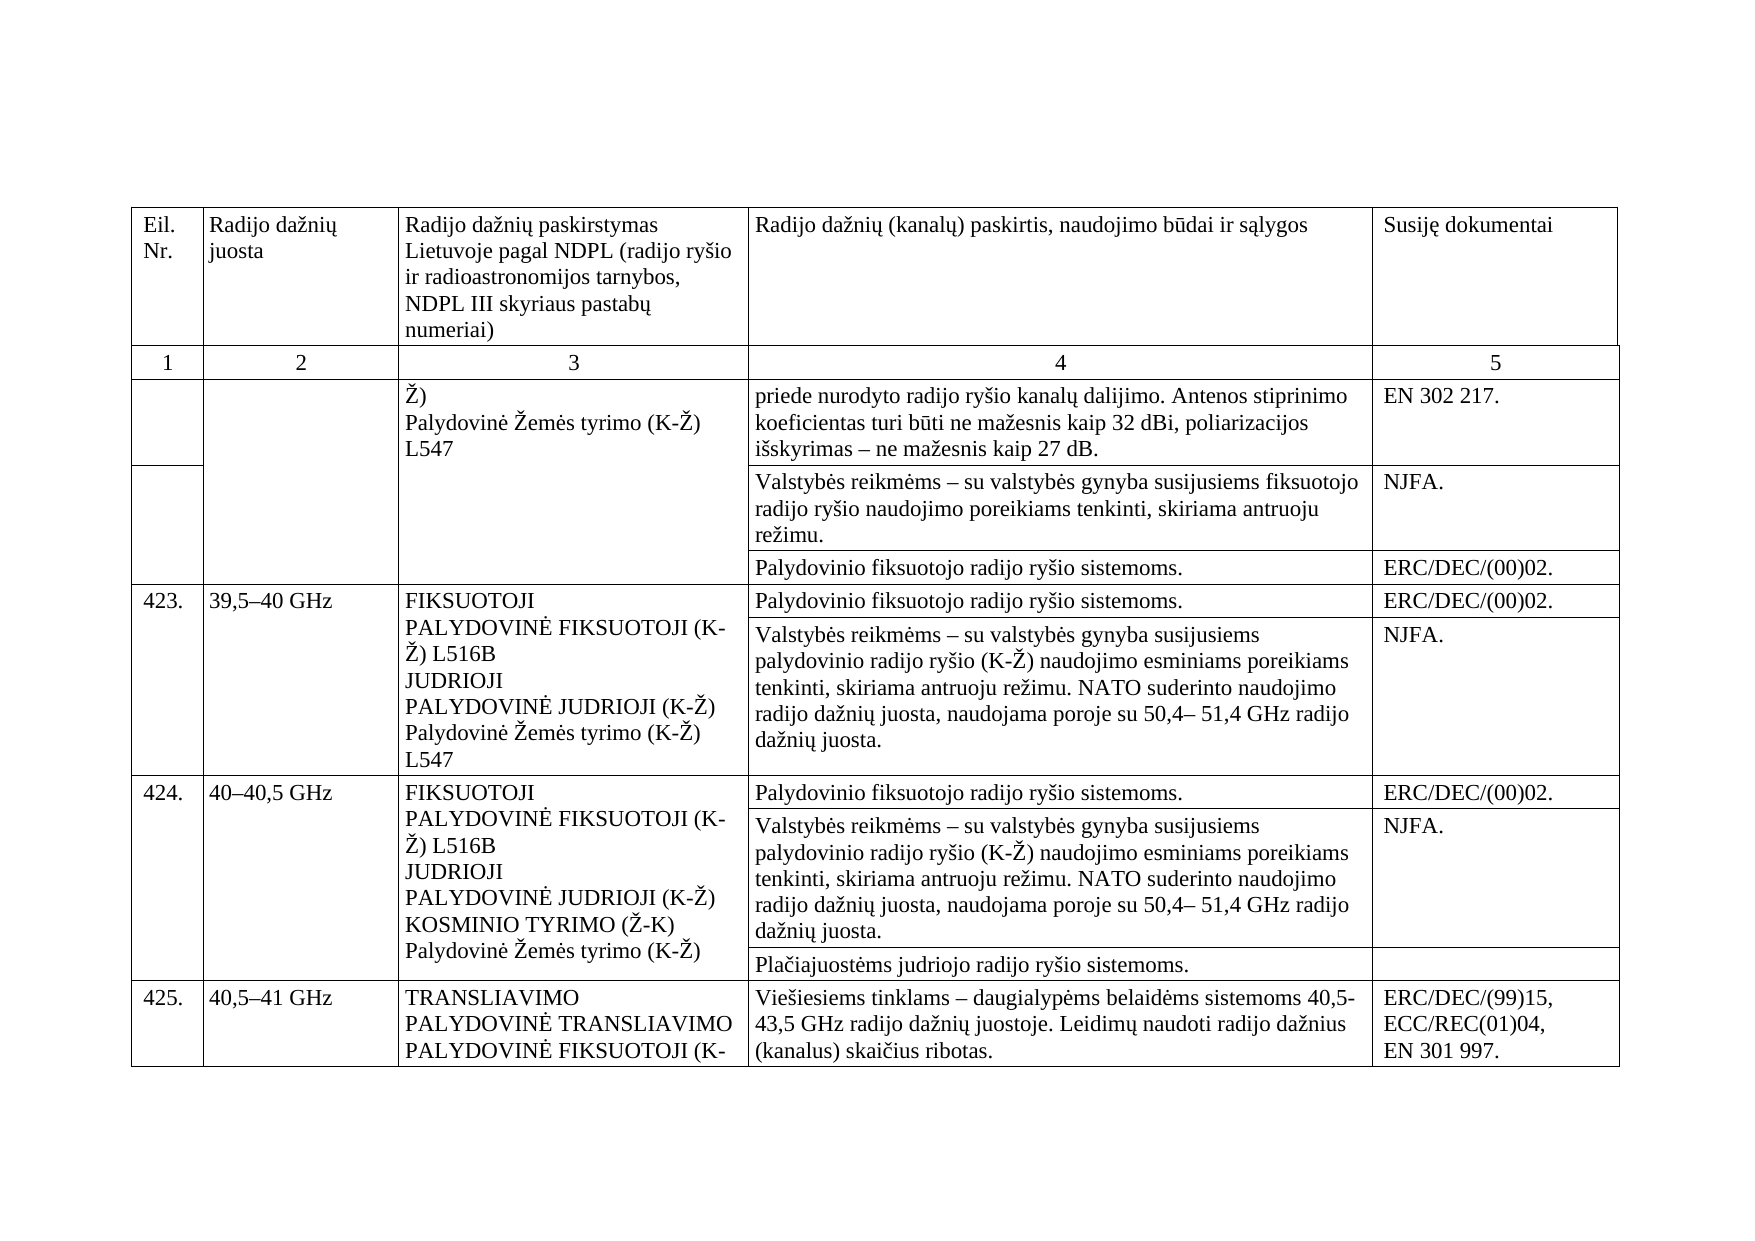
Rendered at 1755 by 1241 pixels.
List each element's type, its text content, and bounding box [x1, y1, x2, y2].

table_cell Palydovinio fiksuotojo radijo ryšio sistemoms. [749, 776, 1372, 808]
table_cell NJFA. [1373, 809, 1619, 947]
table_cell Valstybės reikmėms – su valstybės gynyba susijusiems fiksuotojo radijo ryšio naudojimo poreikiams tenkinti, skiriama antruoju režimu. [749, 466, 1372, 550]
table_cell Viešiesiems tinklams – daugialypėms belaidėms sistemoms 40,5-43,5 GHz radijo dažnių juostoje. Leidimų naudoti radijo dažnius (kanalus) skaičius ribotas. [749, 981, 1372, 1066]
table_cell Valstybės reikmėms – su valstybės gynyba susijusiems palydovinio radijo ryšio (K-Ž) naudojimo esminiams poreikiams tenkinti, skiriama antruoju režimu. NATO suderinto naudojimo radijo dažnių juosta, naudojama poroje su 50,4– 51,4 GHz radijo dažnių juosta. [749, 618, 1372, 775]
table_cell EN 302 217. [1373, 380, 1619, 464]
table_cell Plačiajuostėms judriojo radijo ryšio sistemoms. [749, 948, 1372, 980]
table_cell 5 [1373, 346, 1619, 378]
table_header Radijo dažnių paskirstymas Lietuvoje pagal NDPL (radijo ryšio ir radioastronomijos tarnybos, NDPL III skyriaus pastabų numeriai) [399, 208, 748, 345]
table_cell NJFA. [1373, 466, 1619, 550]
table_cell [132, 466, 203, 584]
table_cell FIKSUOTOJI PALYDOVINĖ FIKSUOTOJI (K-Ž) L516B JUDRIOJI PALYDOVINĖ JUDRIOJI (K-Ž) KOSMINIO TYRIMO (Ž-K) Palydovinė Žemės tyrimo (K-Ž) [399, 776, 748, 980]
table_cell [132, 380, 203, 464]
table_cell 2 [204, 346, 398, 378]
table_cell 1 [132, 346, 203, 378]
table_cell 40,5–41 GHz [204, 981, 398, 1066]
table_cell 423. [132, 585, 203, 775]
table_cell Valstybės reikmėms – su valstybės gynyba susijusiems palydovinio radijo ryšio (K-Ž) naudojimo esminiams poreikiams tenkinti, skiriama antruoju režimu. NATO suderinto naudojimo radijo dažnių juosta, naudojama poroje su 50,4– 51,4 GHz radijo dažnių juosta. [749, 809, 1372, 947]
table_cell NJFA. [1373, 618, 1619, 775]
table_cell 424. [132, 776, 203, 980]
table_header Eil. Nr. [132, 208, 203, 345]
table_cell ERC/DEC/(99)15, ECC/REC(01)04, EN 301 997. [1373, 981, 1619, 1066]
table_cell Palydovinio fiksuotojo radijo ryšio sistemoms. [749, 551, 1372, 584]
table_cell FIKSUOTOJI PALYDOVINĖ FIKSUOTOJI (K-Ž) L516B JUDRIOJI PALYDOVINĖ JUDRIOJI (K-Ž) Palydovinė Žemės tyrimo (K-Ž) L547 [399, 585, 748, 775]
table_cell ERC/DEC/(00)02. [1373, 551, 1619, 584]
table_cell 425. [132, 981, 203, 1066]
table_header Susiję dokumentai [1373, 208, 1617, 345]
table_cell [204, 380, 398, 584]
table_cell ERC/DEC/(00)02. [1373, 776, 1619, 808]
table_cell 3 [399, 346, 748, 378]
table_cell [1373, 948, 1619, 980]
table_cell priede nurodyto radijo ryšio kanalų dalijimo. Antenos stiprinimo koeficientas turi būti ne mažesnis kaip 32 dBi, poliarizacijos išskyrimas – ne mažesnis kaip 27 dB. [749, 380, 1372, 464]
table_cell 40–40,5 GHz [204, 776, 398, 980]
table_header Radijo dažnių (kanalų) paskirtis, naudojimo būdai ir sąlygos [749, 208, 1372, 345]
table_cell 39,5–40 GHz [204, 585, 398, 775]
table_cell 4 [749, 346, 1372, 378]
table_cell TRANSLIAVIMO PALYDOVINĖ TRANSLIAVIMO PALYDOVINĖ FIKSUOTOJI (K- [399, 981, 748, 1066]
table_cell Palydovinio fiksuotojo radijo ryšio sistemoms. [749, 585, 1372, 617]
table_cell ERC/DEC/(00)02. [1373, 585, 1619, 617]
table_cell Ž) Palydovinė Žemės tyrimo (K-Ž) L547 [399, 380, 748, 584]
table_header Radijo dažnių juosta [204, 208, 398, 345]
